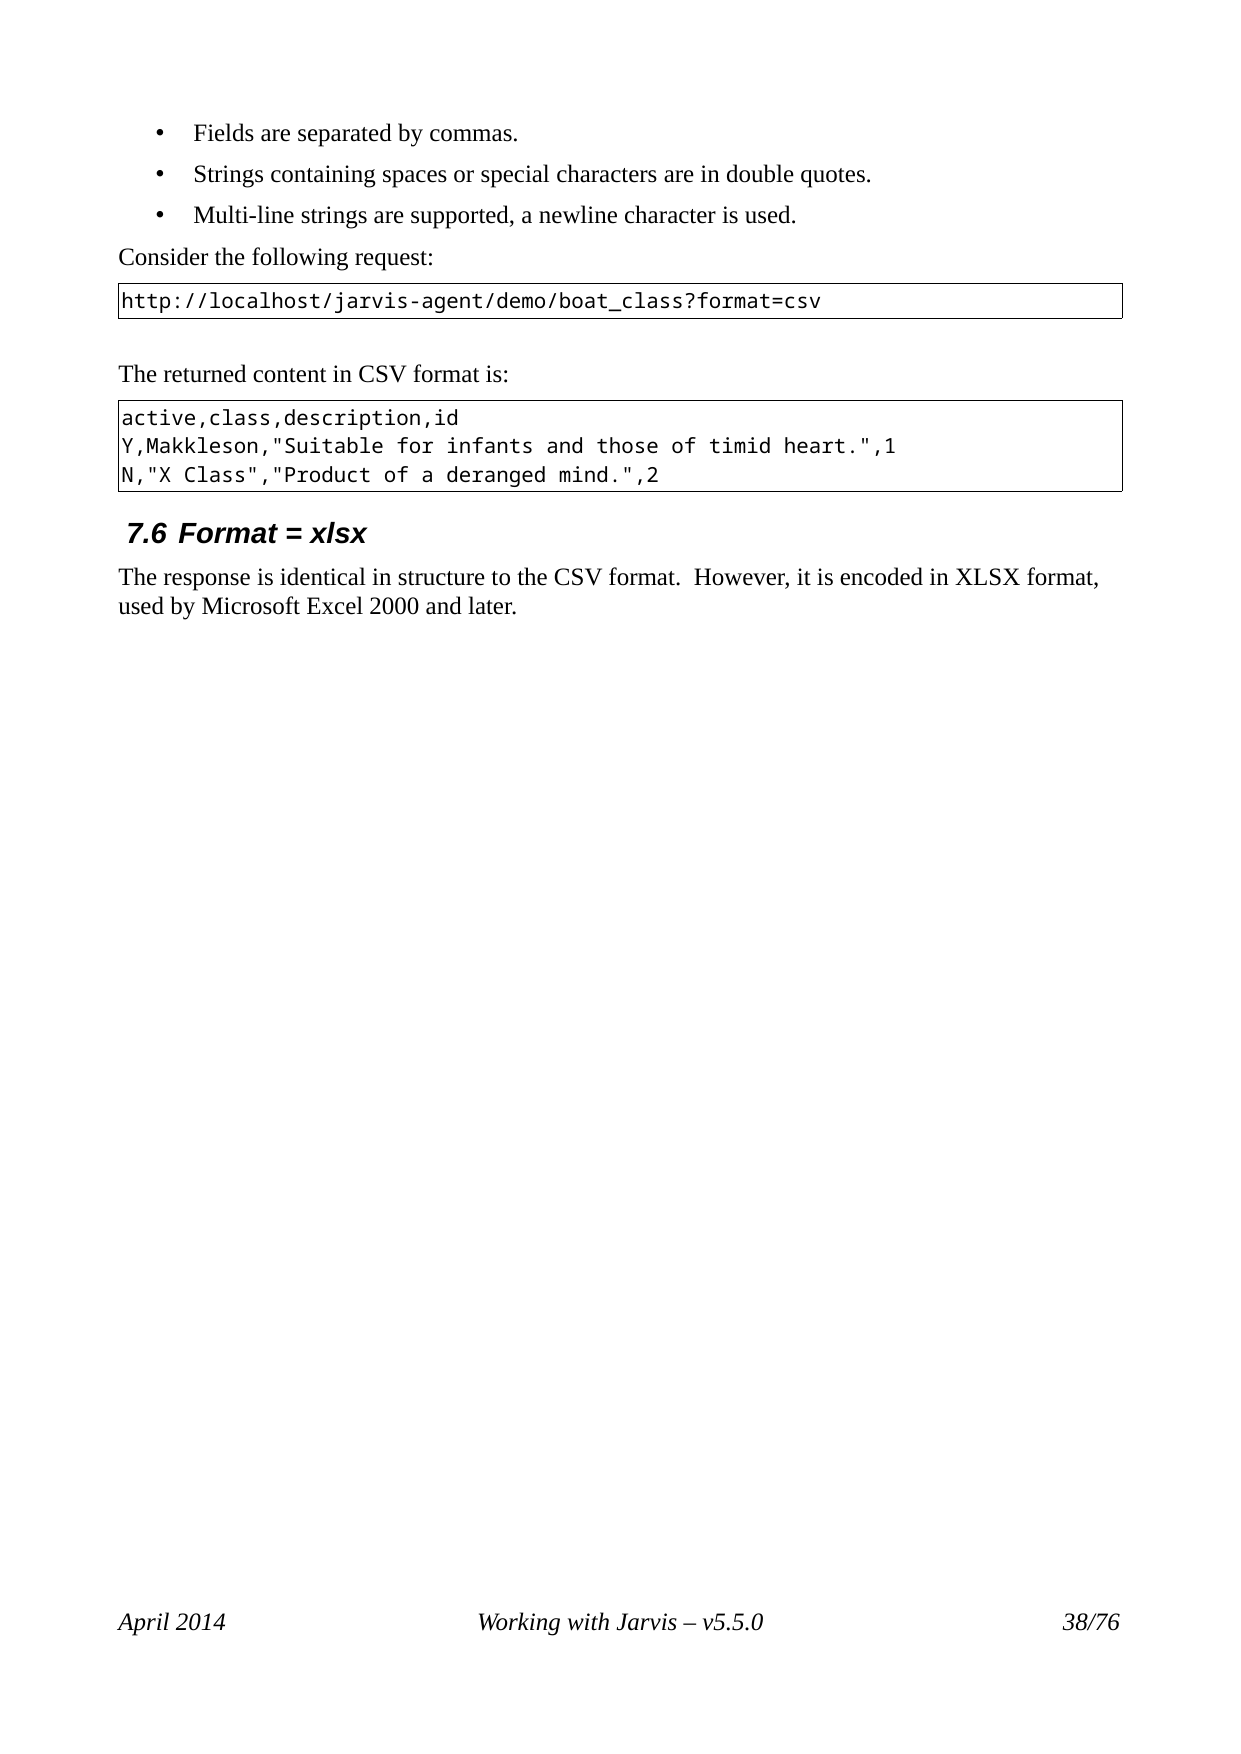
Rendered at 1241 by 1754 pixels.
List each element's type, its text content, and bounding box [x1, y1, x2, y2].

text Y,Makkleson,"Suitable for infants and those of timid heart.",1 [119, 428, 1122, 457]
subtitle Format = xlsx [118, 516, 1122, 550]
text http://localhost/jarvis-agent/demo/boat_class?format=csv [119, 284, 1122, 318]
list Fields are separated by commas. [156, 118, 1122, 147]
list Multi-line strings are supported, a newline character is used. [156, 201, 1122, 229]
text The response is identical in structure to the CSV format. However, it is encoded in XLSX format, used by Microsoft Excel 2000 and later. [118, 562, 1122, 620]
text Consider the following request: [118, 242, 1122, 271]
text N,"X Class","Product of a deranged mind.",2 [119, 457, 1122, 491]
list Strings containing spaces or special characters are in double quotes. [156, 159, 1122, 188]
text active,class,description,id [119, 401, 1122, 428]
text The returned content in CSV format is: [118, 359, 1122, 388]
